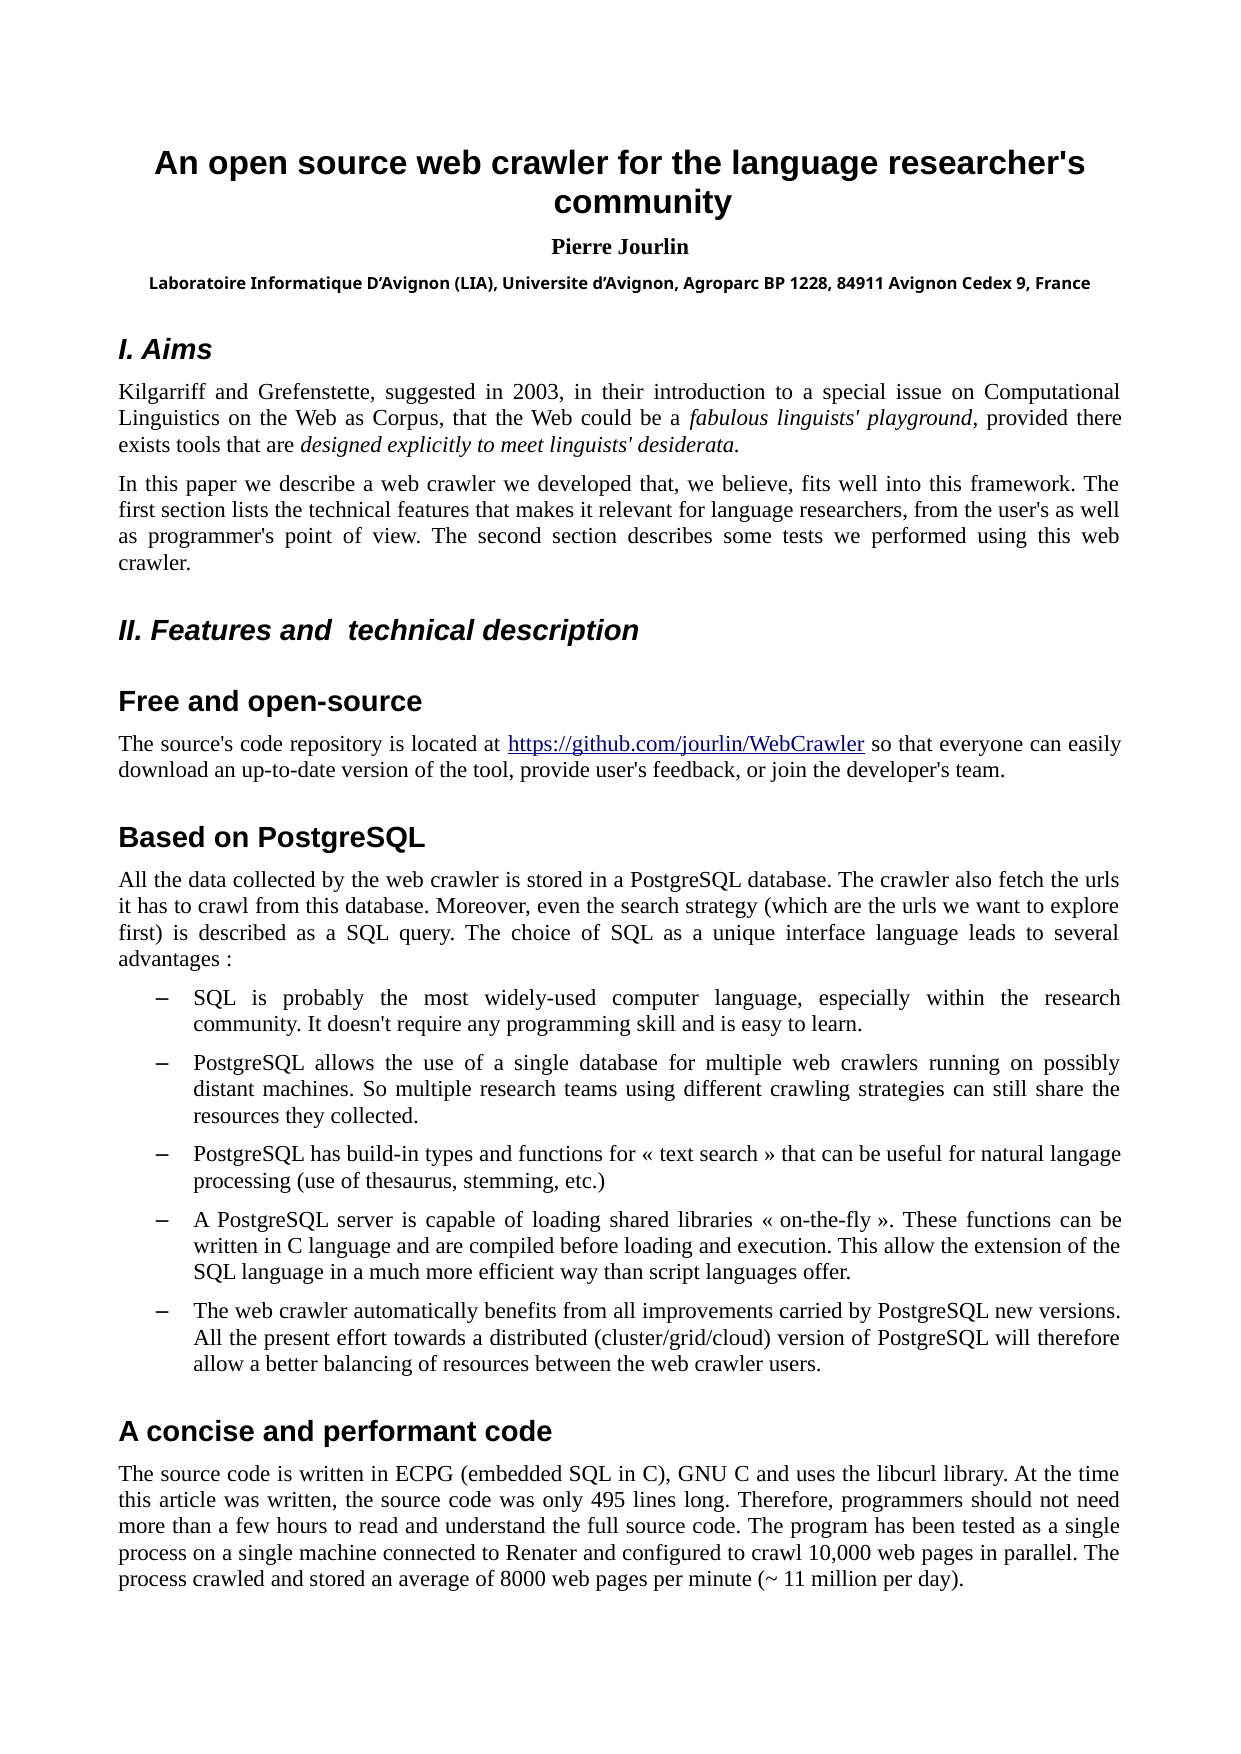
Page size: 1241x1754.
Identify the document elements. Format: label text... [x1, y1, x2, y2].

list SQL is probably the most widely-used computer language, especially within the research community. It doesn't require any programming skill and is easy to learn. [156, 984, 1122, 1036]
subtitle An open source web crawler for the language researcher's community [118, 143, 1122, 220]
list The web crawler automatically benefits from all improvements carried by PostgreSQL new versions. All the present effort towards a distributed (cluster/grid/cloud) version of PostgreSQL will therefore allow a better balancing of resources between the web crawler users. [156, 1297, 1122, 1376]
list A PostgreSQL server is capable of loading shared libraries « on-the-fly ». These functions can be written in C language and are compiled before loading and execution. This allow the extension of the SQL language in a much more efficient way than script languages offer. [156, 1206, 1122, 1285]
text Laboratoire Informatique D’Avignon (LIA), Universite d’Avignon, Agroparc BP 1228, 84911 Avignon Cedex 9, France [118, 272, 1122, 294]
list PostgreSQL allows the use of a single database for multiple web crawlers running on possibly distant machines. So multiple research teams using different crawling strategies can still share the resources they collected. [156, 1049, 1122, 1128]
subtitle II. Features and technical description [118, 612, 1122, 646]
text Kilgarriff and Grefenstette, suggested in 2003, in their introduction to a special issue on Computational Linguistics on the Web as Corpus, that the Web could be a fabulous linguists' playground, provided there exists tools that are designed explicitly to meet linguists' desiderata. [118, 378, 1122, 457]
text Pierre Jourlin [118, 233, 1122, 259]
list PostgreSQL has build-in types and functions for « text search » that can be useful for natural langage processing (use of thesaurus, stemming, etc.) [156, 1141, 1122, 1193]
subtitle A concise and performant code [118, 1414, 1122, 1447]
subtitle Free and open-source [118, 683, 1122, 717]
subtitle I. Aims [118, 332, 1122, 366]
subtitle Based on PostgreSQL [118, 820, 1122, 853]
text In this paper we describe a web crawler we developed that, we believe, fits well into this framework. The first section lists the technical features that makes it relevant for language researchers, from the user's as well as programmer's point of view. The second section describes some tests we performed using this web crawler. [118, 469, 1122, 575]
text The source code is written in ECPG (embedded SQL in C), GNU C and uses the libcurl library. At the time this article was written, the source code was only 495 lines long. Therefore, programmers should not need more than a few hours to read and understand the full source code. The program has been tested as a single process on a single machine connected to Renater and configured to crawl 10,000 web pages in parallel. The process crawled and stored an average of 8000 web pages per minute (~ 11 million per day). [118, 1460, 1122, 1592]
text All the data collected by the web crawler is stored in a PostgreSQL database. The crawler also fetch the urls it has to crawl from this database. Moreover, even the search strategy (which are the urls we want to explore first) is described as a SQL query. The choice of SQL as a unique interface language leads to several advantages : [118, 866, 1122, 971]
text The source's code repository is located at https://github.com/jourlin/WebCrawler so that everyone can easily download an up-to-date version of the tool, provide user's feedback, or join the developer's team. [118, 729, 1122, 782]
